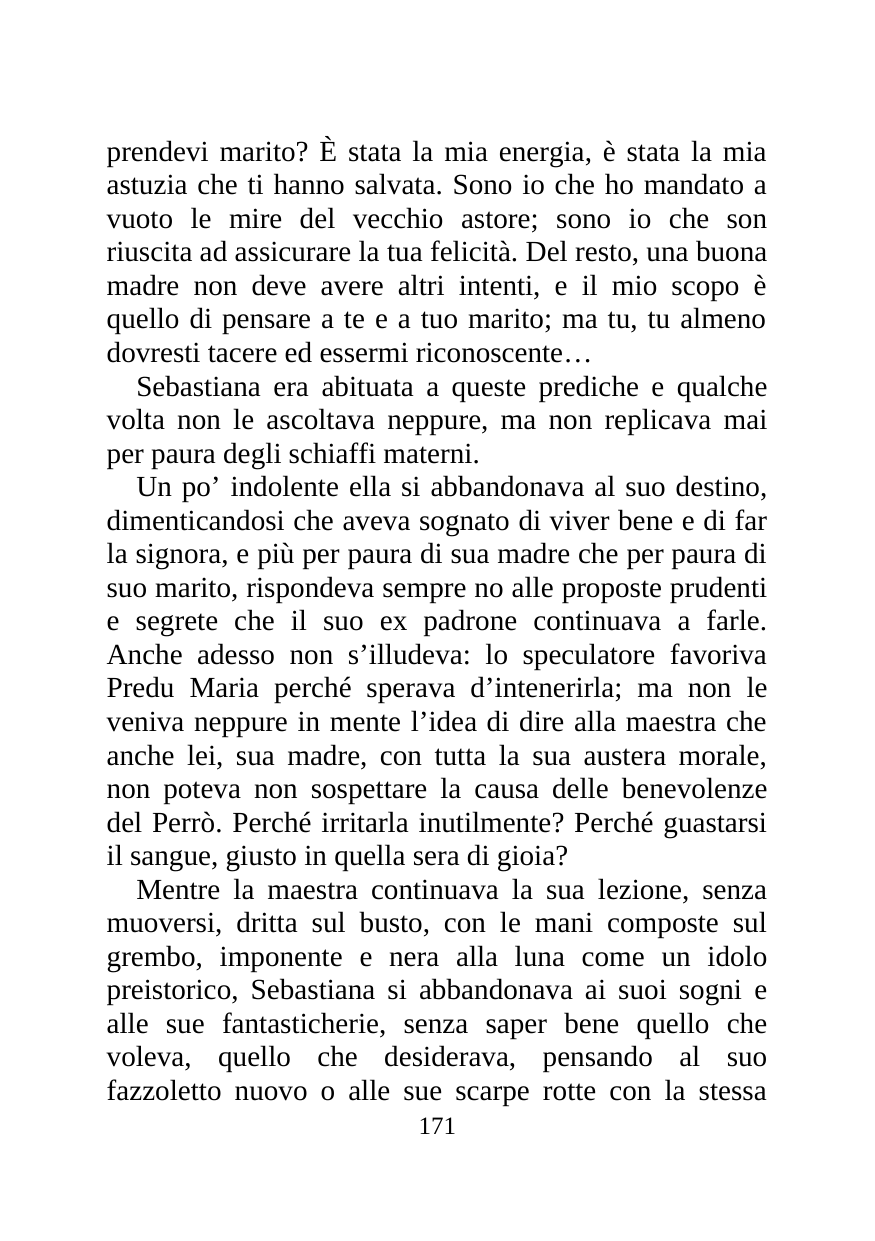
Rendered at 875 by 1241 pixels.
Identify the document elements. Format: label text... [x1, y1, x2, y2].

text Sebastiana era abituata a queste prediche e qualche volta non le ascoltava neppure, ma non replicava mai per paura degli schiaffi materni. [106, 369, 768, 469]
text prendevi marito? È stata la mia energia, è stata la mia astuzia che ti hanno salvata. Sono io che ho mandato a vuoto le mire del vecchio astore; sono io che son riuscita ad assicurare la tua felicità. Del resto, una buona madre non deve avere altri intenti, e il mio scopo è quello di pensare a te e a tuo marito; ma tu, tu almeno dovresti tacere ed essermi riconoscente… [106, 134, 768, 369]
text Mentre la maestra continuava la sua lezione, senza muoversi, dritta sul busto, con le mani composte sul grembo, imponente e nera alla luna come un idolo preistorico, Sebastiana si abbandonava ai suoi sogni e alle sue fantasticherie, senza saper bene quello che voleva, quello che desiderava, pensando al suo fazzoletto nuovo o alle sue scarpe rotte con la stessa [106, 872, 768, 1107]
text Un po’ indolente ella si abbandonava al suo destino, dimenticandosi che aveva sognato di viver bene e di far la signora, e più per paura di sua madre che per paura di suo marito, rispondeva sempre no alle proposte prudenti e segrete che il suo ex padrone continuava a farle. Anche adesso non s’illudeva: lo speculatore favoriva Predu Maria perché sperava d’intenerirla; ma non le veniva neppure in mente l’idea di dire alla maestra che anche lei, sua madre, con tutta la sua austera morale, non poteva non sospettare la causa delle benevolenze del Perrò. Perché irritarla inutilmente? Perché guastarsi il sangue, giusto in quella sera di gioia? [106, 469, 768, 872]
